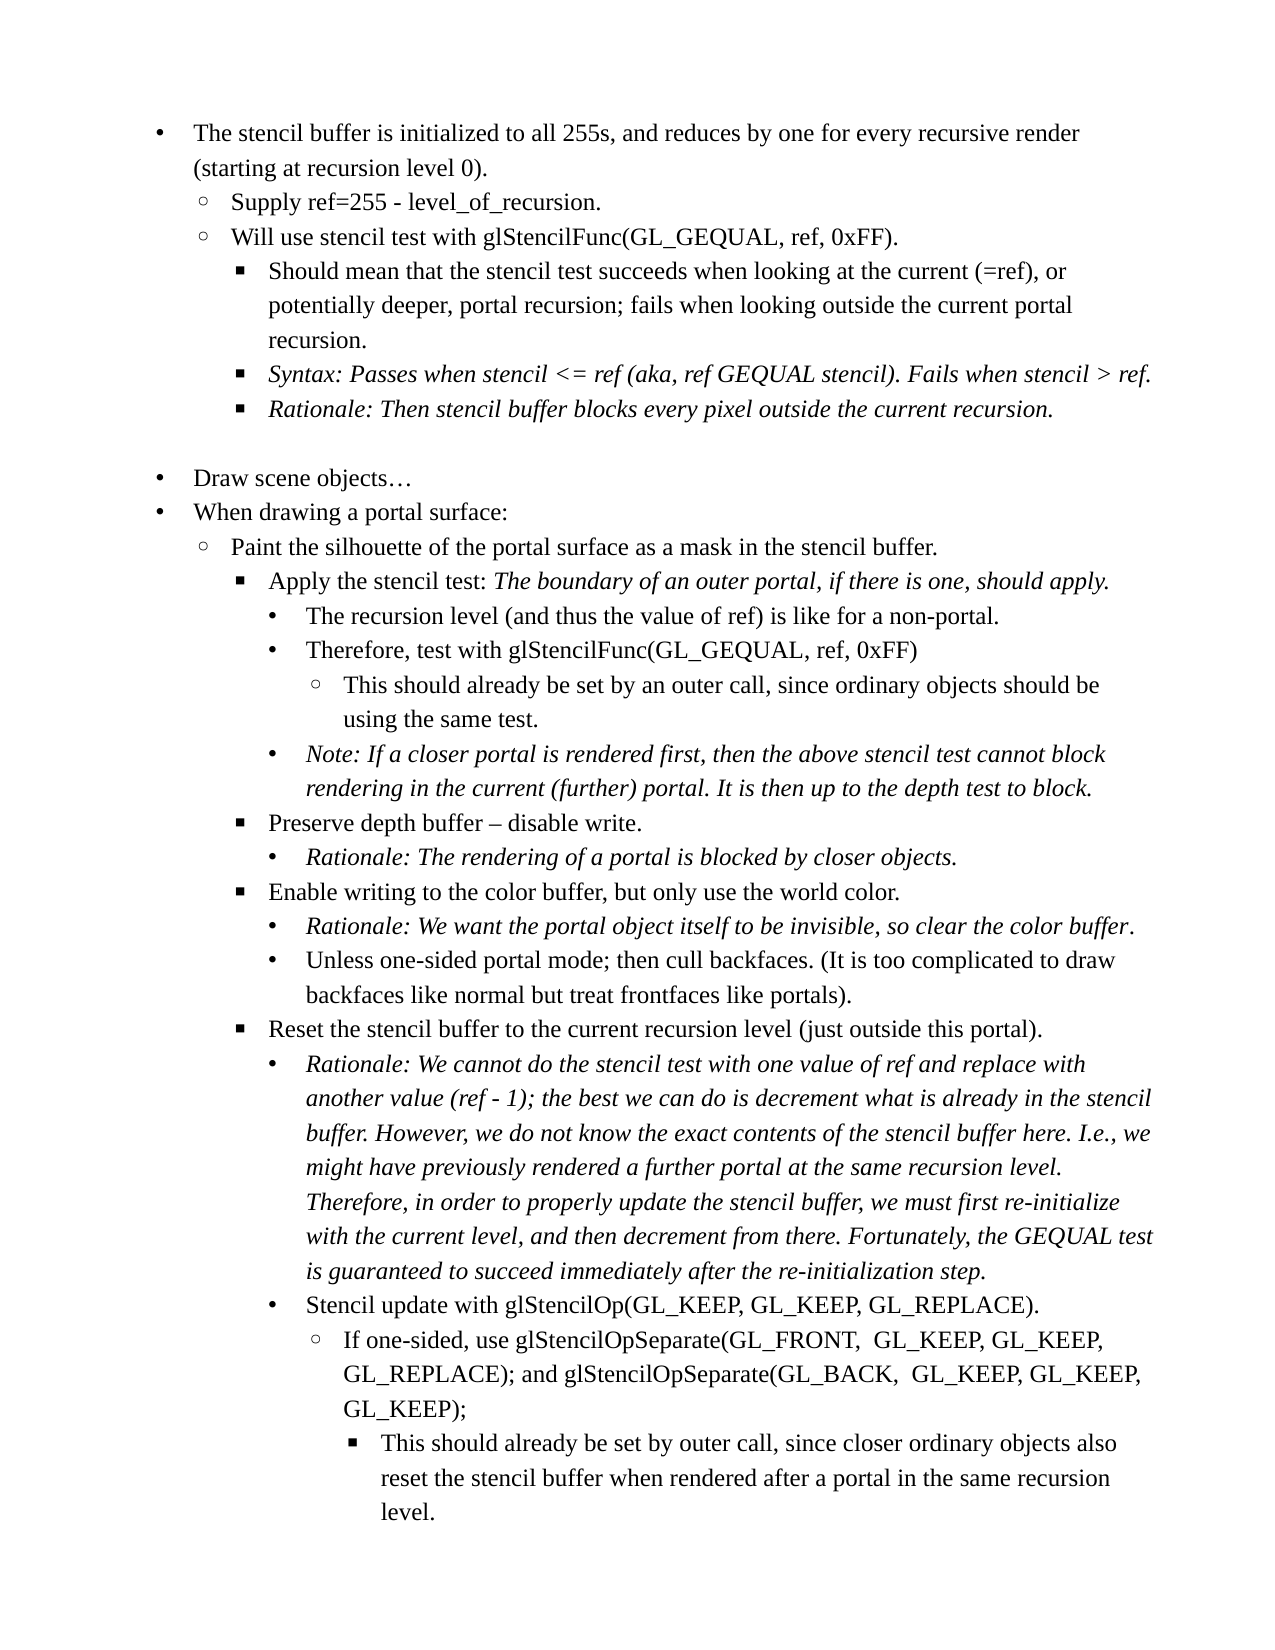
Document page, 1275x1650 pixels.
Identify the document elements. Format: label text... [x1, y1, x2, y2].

list Enable writing to the color buffer, but only use the world color. [231, 877, 1157, 905]
list Unless one-sided portal mode; then cull backfaces. (It is too complicated to draw backfaces like normal but treat frontfaces like portals). [268, 946, 1157, 1009]
list This should already be set by an outer call, since ordinary objects should be using the same test. [306, 670, 1157, 733]
list Supply ref=255 - level_of_recursion. [193, 187, 1157, 216]
list Apply the stencil test: The boundary of an outer portal, if there is one, should apply. [231, 566, 1157, 595]
list Will use stencil test with glStencilFunc(GL_GEQUAL, ref, 0xFF). [193, 222, 1157, 250]
list Preserve depth buffer – disable write. [231, 808, 1157, 836]
list Stencil update with glStencilOp(GL_KEEP, GL_KEEP, GL_REPLACE). [268, 1290, 1157, 1319]
list Syntax: Passes when stencil <= ref (aka, ref GEQUAL stencil). Fails when stencil > ref. [231, 359, 1157, 388]
list Draw scene objects… [156, 463, 1157, 492]
list Reset the stencil buffer to the current recursion level (just outside this portal). [231, 1014, 1157, 1043]
list Therefore, test with glStencilFunc(GL_GEQUAL, ref, 0xFF) [268, 635, 1157, 664]
list This should already be set by outer call, since closer ordinary objects also reset the stencil buffer when rendered after a portal in the same recursion level. [343, 1428, 1157, 1526]
list Paint the silhouette of the portal surface as a mask in the stencil buffer. [193, 532, 1157, 561]
list Should mean that the stencil test succeeds when looking at the current (=ref), or potentially deeper, portal recursion; fails when looking outside the current portal recursion. [231, 256, 1157, 354]
list Rationale: The rendering of a portal is blocked by closer objects. [268, 842, 1157, 871]
list When drawing a portal surface: [156, 497, 1157, 526]
list If one-sided, use glStencilOpSeparate(GL_FRONT, GL_KEEP, GL_KEEP, GL_REPLACE); and glStencilOpSeparate(GL_BACK, GL_KEEP, GL_KEEP, GL_KEEP); [306, 1325, 1157, 1423]
list Note: If a closer portal is rendered first, then the above stencil test cannot block rendering in the current (further) portal. It is then up to the depth test to block. [268, 739, 1157, 802]
list Rationale: Then stencil buffer blocks every pixel outside the current recursion. [231, 394, 1157, 423]
list Rationale: We want the portal object itself to be invisible, so clear the color buffer. [268, 911, 1157, 940]
list The stencil buffer is initialized to all 255s, and reduces by one for every recursive render (starting at recursion level 0). [156, 118, 1157, 181]
list Rationale: We cannot do the stencil test with one value of ref and replace with another value (ref - 1); the best we can do is decrement what is already in the stencil buffer. However, we do not know the exact contents of the stencil buffer here. I.e., we might have previously rendered a further portal at the same recursion level. Therefore, in order to properly update the stencil buffer, we must first re-initialize with the current level, and then decrement from there. Fortunately, the GEQUAL test is guaranteed to succeed immediately after the re-initialization step. [268, 1049, 1157, 1285]
list The recursion level (and thus the value of ref) is like for a non-portal. [268, 601, 1157, 629]
